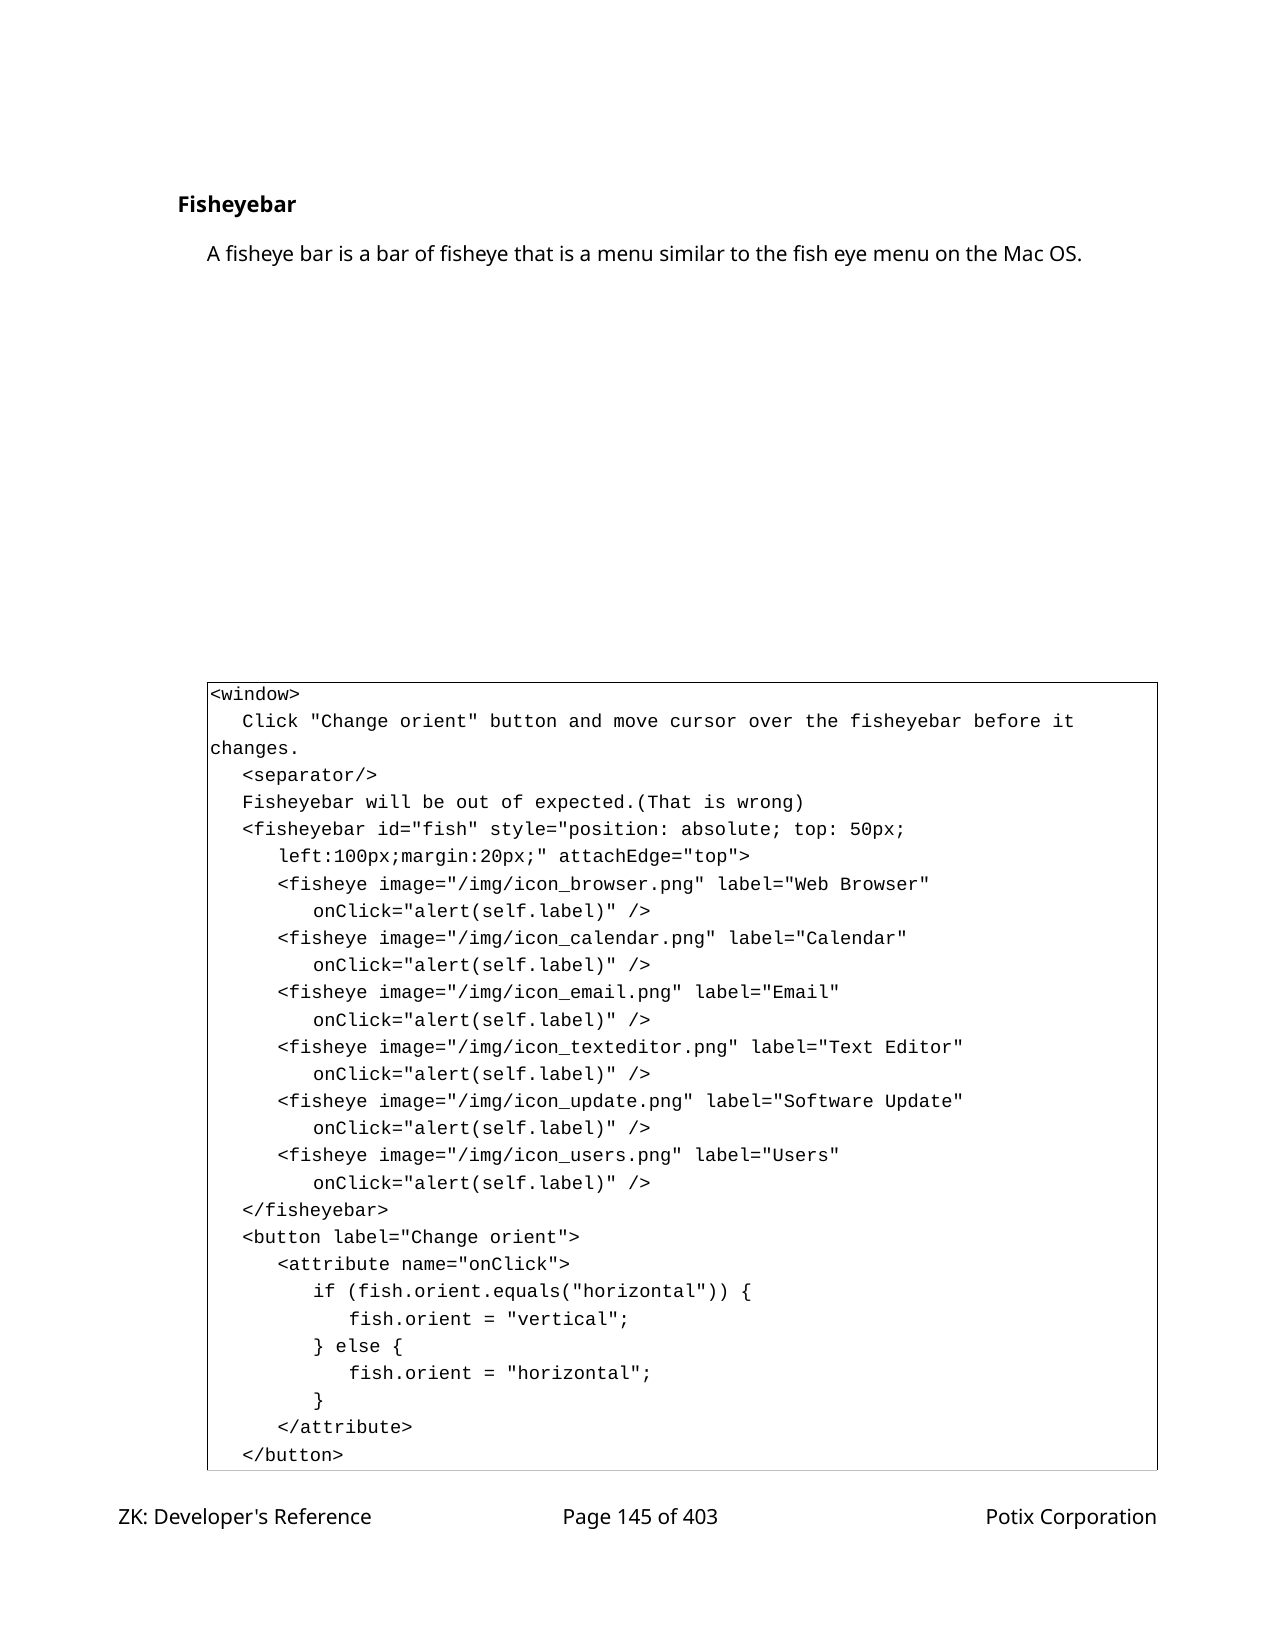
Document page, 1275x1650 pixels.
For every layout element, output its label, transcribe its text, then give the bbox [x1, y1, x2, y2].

text onClick="alert(self.label)" /> [208, 1062, 1157, 1086]
text onClick="alert(self.label)" /> [208, 1116, 1157, 1140]
text <fisheye image="/img/icon_email.png" label="Email" [208, 980, 1157, 1004]
text fish.orient = "vertical"; [208, 1306, 1157, 1331]
text <fisheye image="/img/icon_users.png" label="Users" [208, 1143, 1157, 1168]
text </button> [208, 1442, 1157, 1470]
text A fisheye bar is a bar of fisheye that is a menu similar to the fish eye menu on the Mac OS. [207, 239, 1157, 268]
text <fisheye image="/img/icon_texteditor.png" label="Text Editor" [208, 1034, 1157, 1059]
text <fisheyebar id="fish" style="position: absolute; top: 50px; [208, 817, 1157, 841]
text </attribute> [208, 1415, 1157, 1439]
text fish.orient = "horizontal"; [208, 1361, 1157, 1385]
text <separator/> [208, 763, 1157, 787]
text } [208, 1388, 1157, 1412]
text <button label="Change orient"> [208, 1225, 1157, 1249]
text <fisheye image="/img/icon_update.png" label="Software Update" [208, 1089, 1157, 1113]
text left:100px;margin:20px;" attachEdge="top"> [208, 844, 1157, 868]
text onClick="alert(self.label)" /> [208, 1007, 1157, 1032]
text <attribute name="onClick"> [208, 1252, 1157, 1276]
text <fisheye image="/img/icon_calendar.png" label="Calendar" [208, 926, 1157, 950]
text if (fish.orient.equals("horizontal")) { [208, 1279, 1157, 1303]
text </fisheyebar> [208, 1198, 1157, 1222]
text onClick="alert(self.label)" /> [208, 1171, 1157, 1195]
text <window> [208, 683, 1157, 706]
text Click "Change orient" button and move cursor over the fisheyebar before it changes. [208, 709, 1157, 760]
text Fisheyebar will be out of expected.(That is wrong) [208, 790, 1157, 814]
text onClick="alert(self.label)" /> [208, 899, 1157, 923]
subtitle Fisheyebar [177, 189, 1157, 219]
text onClick="alert(self.label)" /> [208, 953, 1157, 977]
text } else { [208, 1334, 1157, 1358]
text <fisheye image="/img/icon_browser.png" label="Web Browser" [208, 871, 1157, 896]
